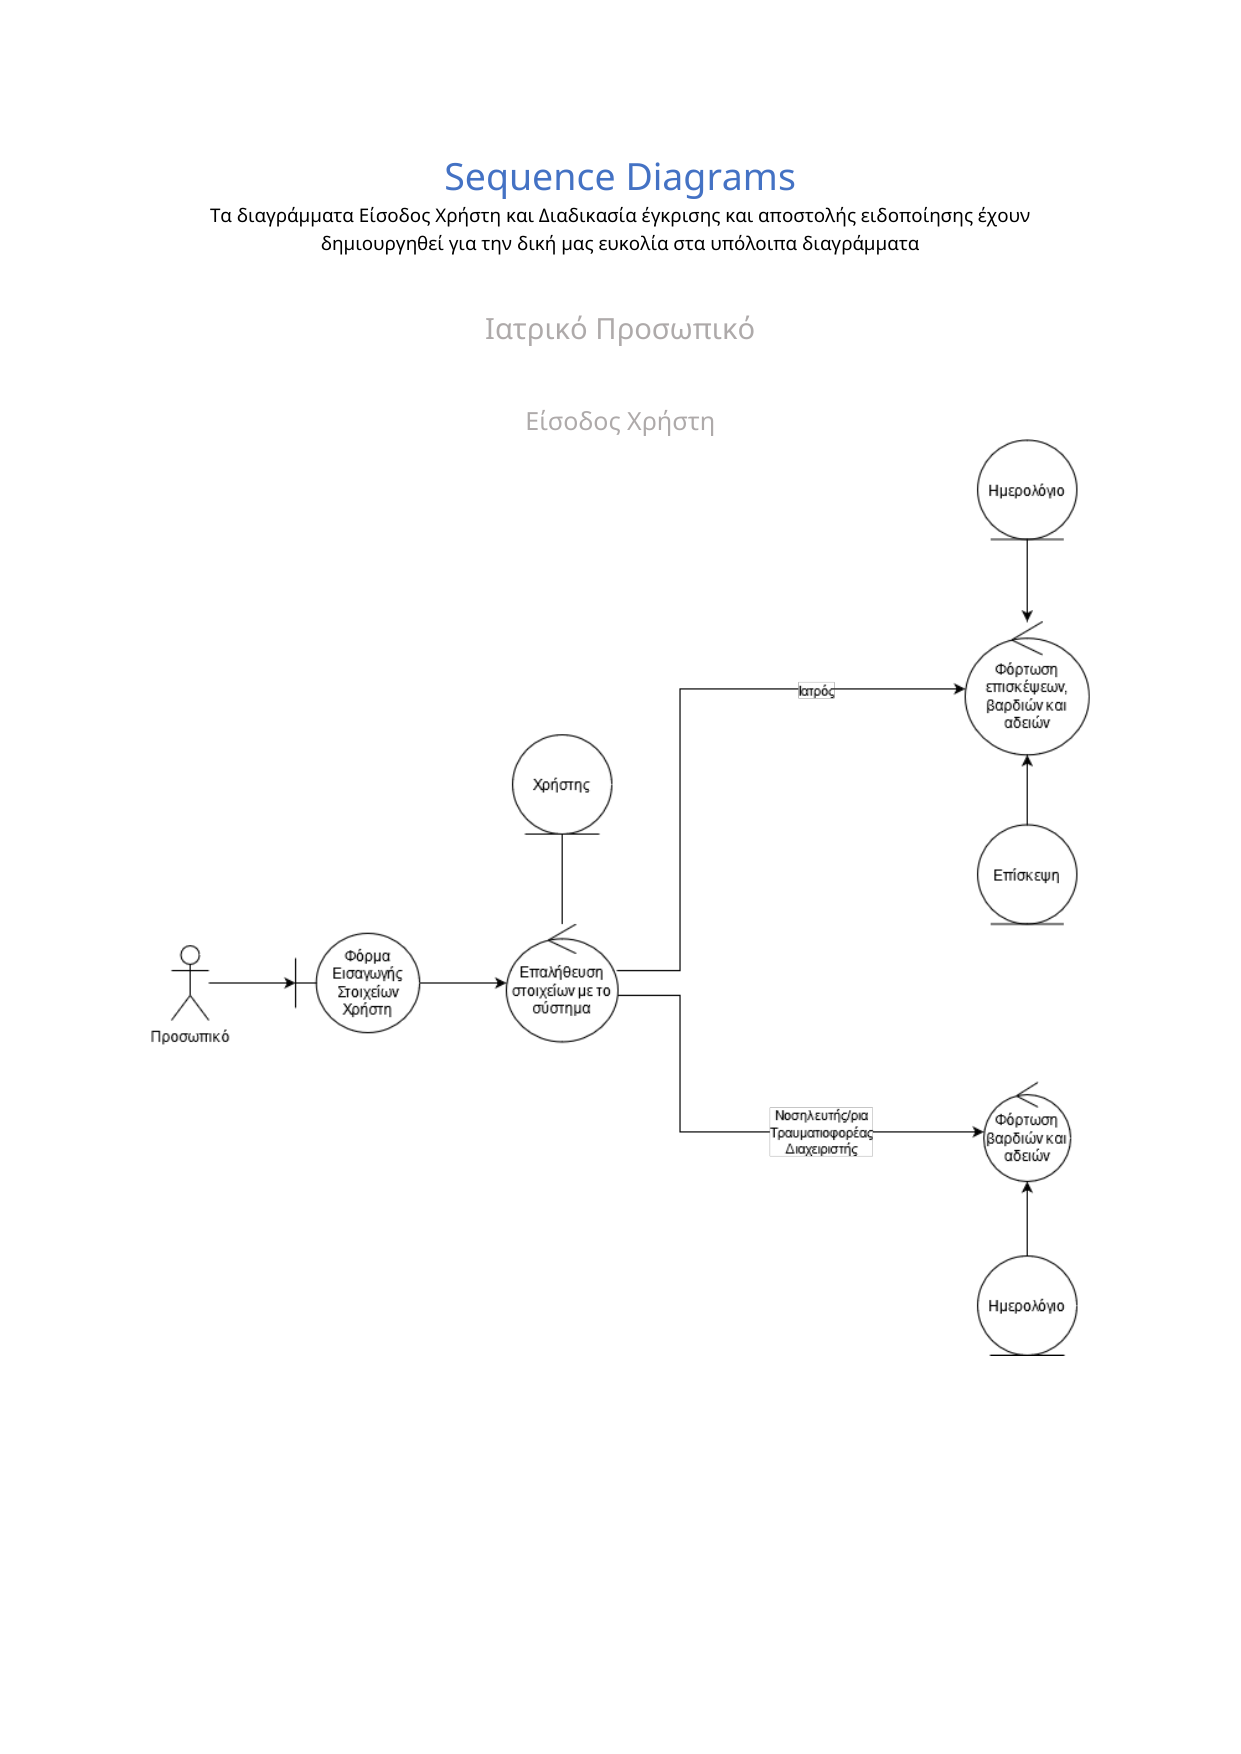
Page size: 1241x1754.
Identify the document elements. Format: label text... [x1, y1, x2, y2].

text Sequence Diagrams Τα διαγράμματα Είσοδος Χρήστη και Διαδικασία έγκρισης και αποστολής ειδοποίησης έχουν δημιουργηθεί για την δική μας ευκολία στα υπόλοιπα διαγράμματα [150, 150, 1090, 256]
picture [150, 439, 1090, 1356]
text Ιατρικό Προσωπικό [150, 274, 1090, 348]
text Είσοδος Χρήστη [150, 367, 1090, 439]
